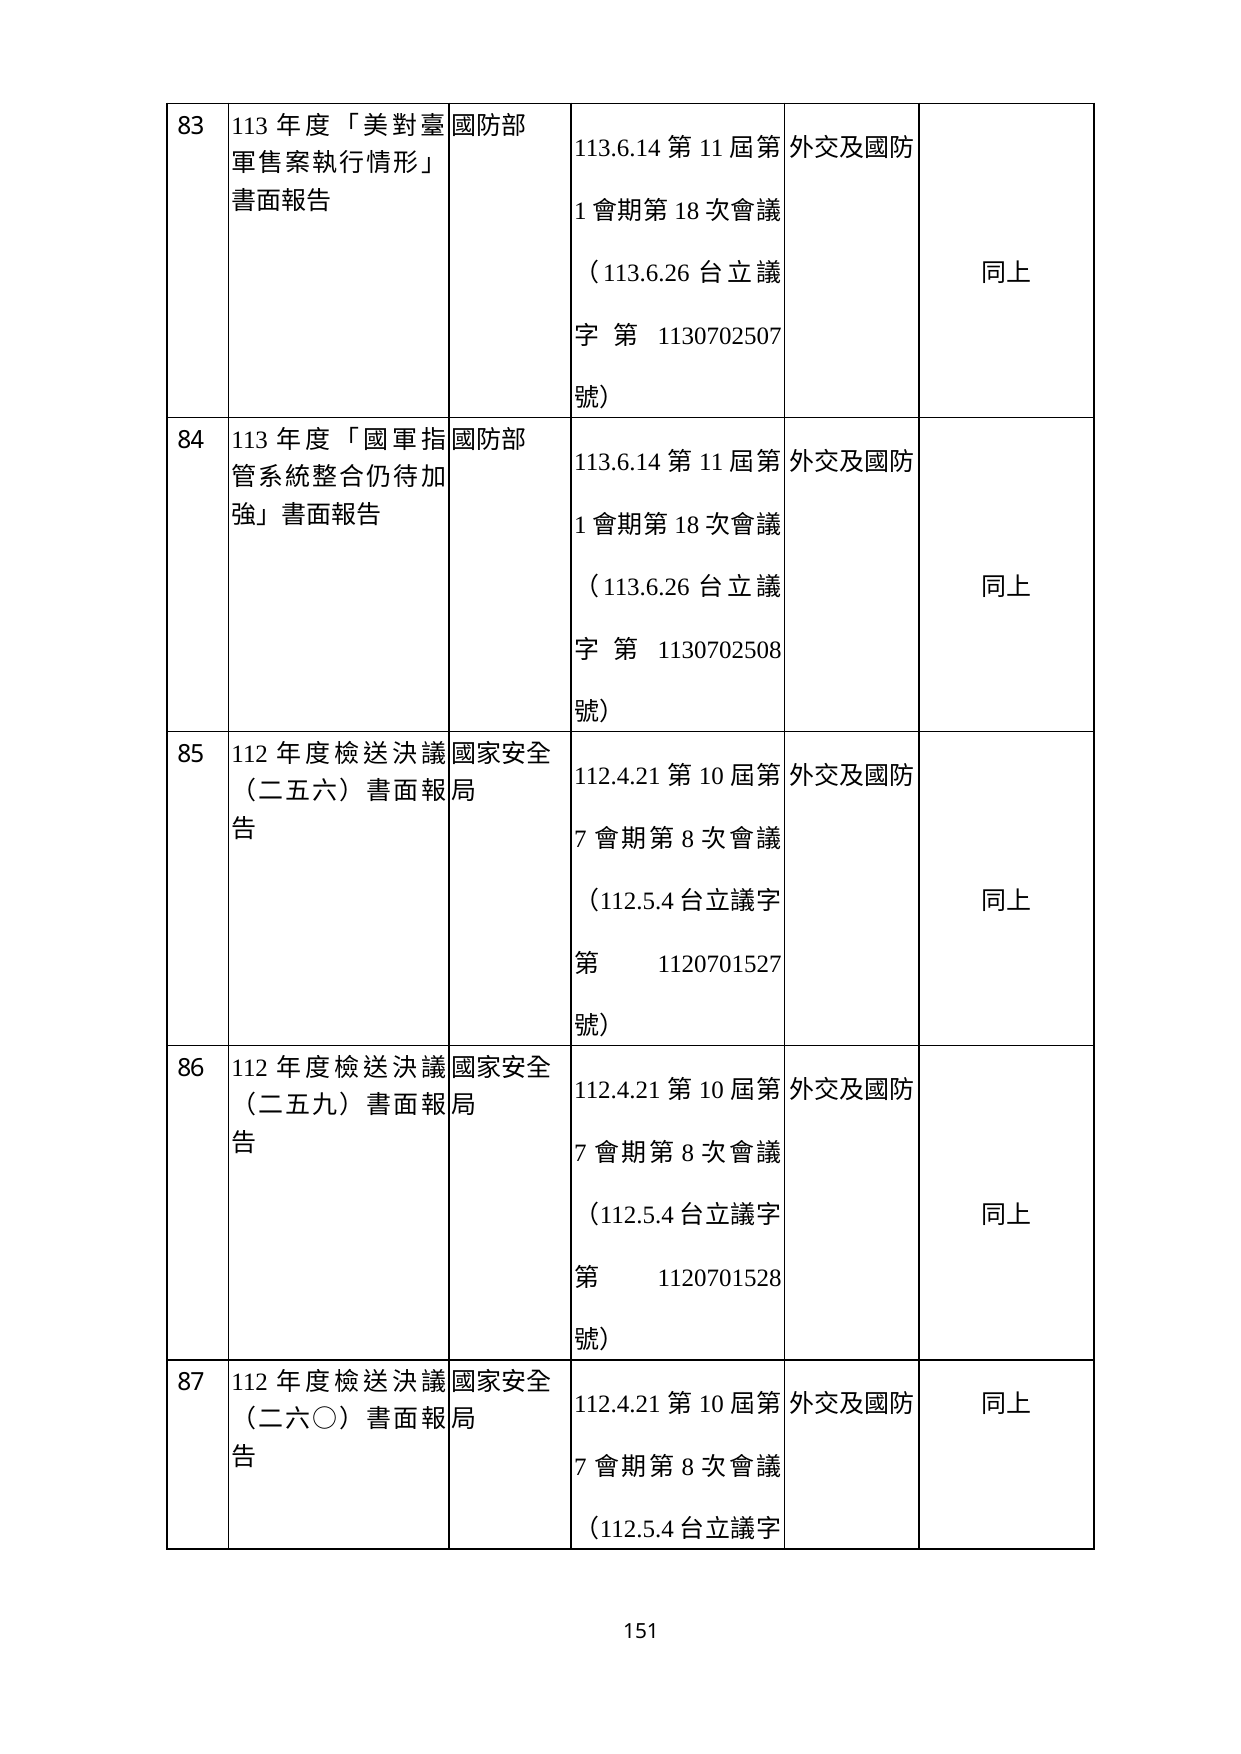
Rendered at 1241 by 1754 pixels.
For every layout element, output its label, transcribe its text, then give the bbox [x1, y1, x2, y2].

table_cell [168, 1361, 228, 1548]
table_cell 外交及國防 [785, 732, 918, 1045]
table_cell 同上 [920, 1046, 1093, 1359]
table_cell 112年度檢送決議（二五六）書面報告 [229, 732, 448, 1045]
table_cell 同上 [920, 104, 1093, 417]
table_cell 國家安全局 [450, 1361, 570, 1548]
table_cell 外交及國防 [785, 1361, 918, 1548]
table_cell 同上 [920, 1361, 1093, 1548]
table_cell 同上 [920, 732, 1093, 1045]
table_cell 國家安全局 [450, 732, 570, 1045]
table_cell [168, 732, 228, 1045]
table_cell 113年度「國軍指管系統整合仍待加強」書面報告 [229, 418, 448, 731]
table_cell 112.4.21第10屆第7會期第8次會議（112.5.4台立議字第1120701528號） [572, 1046, 784, 1359]
table_cell 113.6.14第11屆第1會期第18次會議（113.6.26台立議字第1130702507號） [572, 104, 784, 417]
table_cell [168, 418, 228, 731]
table_cell [168, 1046, 228, 1359]
table_cell 外交及國防 [785, 418, 918, 731]
table_cell 外交及國防 [785, 104, 918, 417]
table_cell 112年度檢送決議（二五九）書面報告 [229, 1046, 448, 1359]
table_cell 外交及國防 [785, 1046, 918, 1359]
table_cell 國防部 [450, 418, 570, 731]
table_cell 113.6.14第11屆第1會期第18次會議（113.6.26台立議字第1130702508號） [572, 418, 784, 731]
table_cell 國家安全局 [450, 1046, 570, 1359]
table_cell 同上 [920, 418, 1093, 731]
table_cell 國防部 [450, 104, 570, 417]
table_cell 112年度檢送決議（二六○）書面報告 [229, 1361, 448, 1548]
table_cell 113年度「美對臺軍售案執行情形」書面報告 [229, 104, 448, 417]
table_cell 112.4.21第10屆第7會期第8次會議（112.5.4台立議字第1120701527號） [572, 732, 784, 1045]
table_cell [168, 104, 228, 417]
table_cell 112.4.21第10屆第7會期第8次會議（112.5.4台立議字 [572, 1361, 784, 1548]
